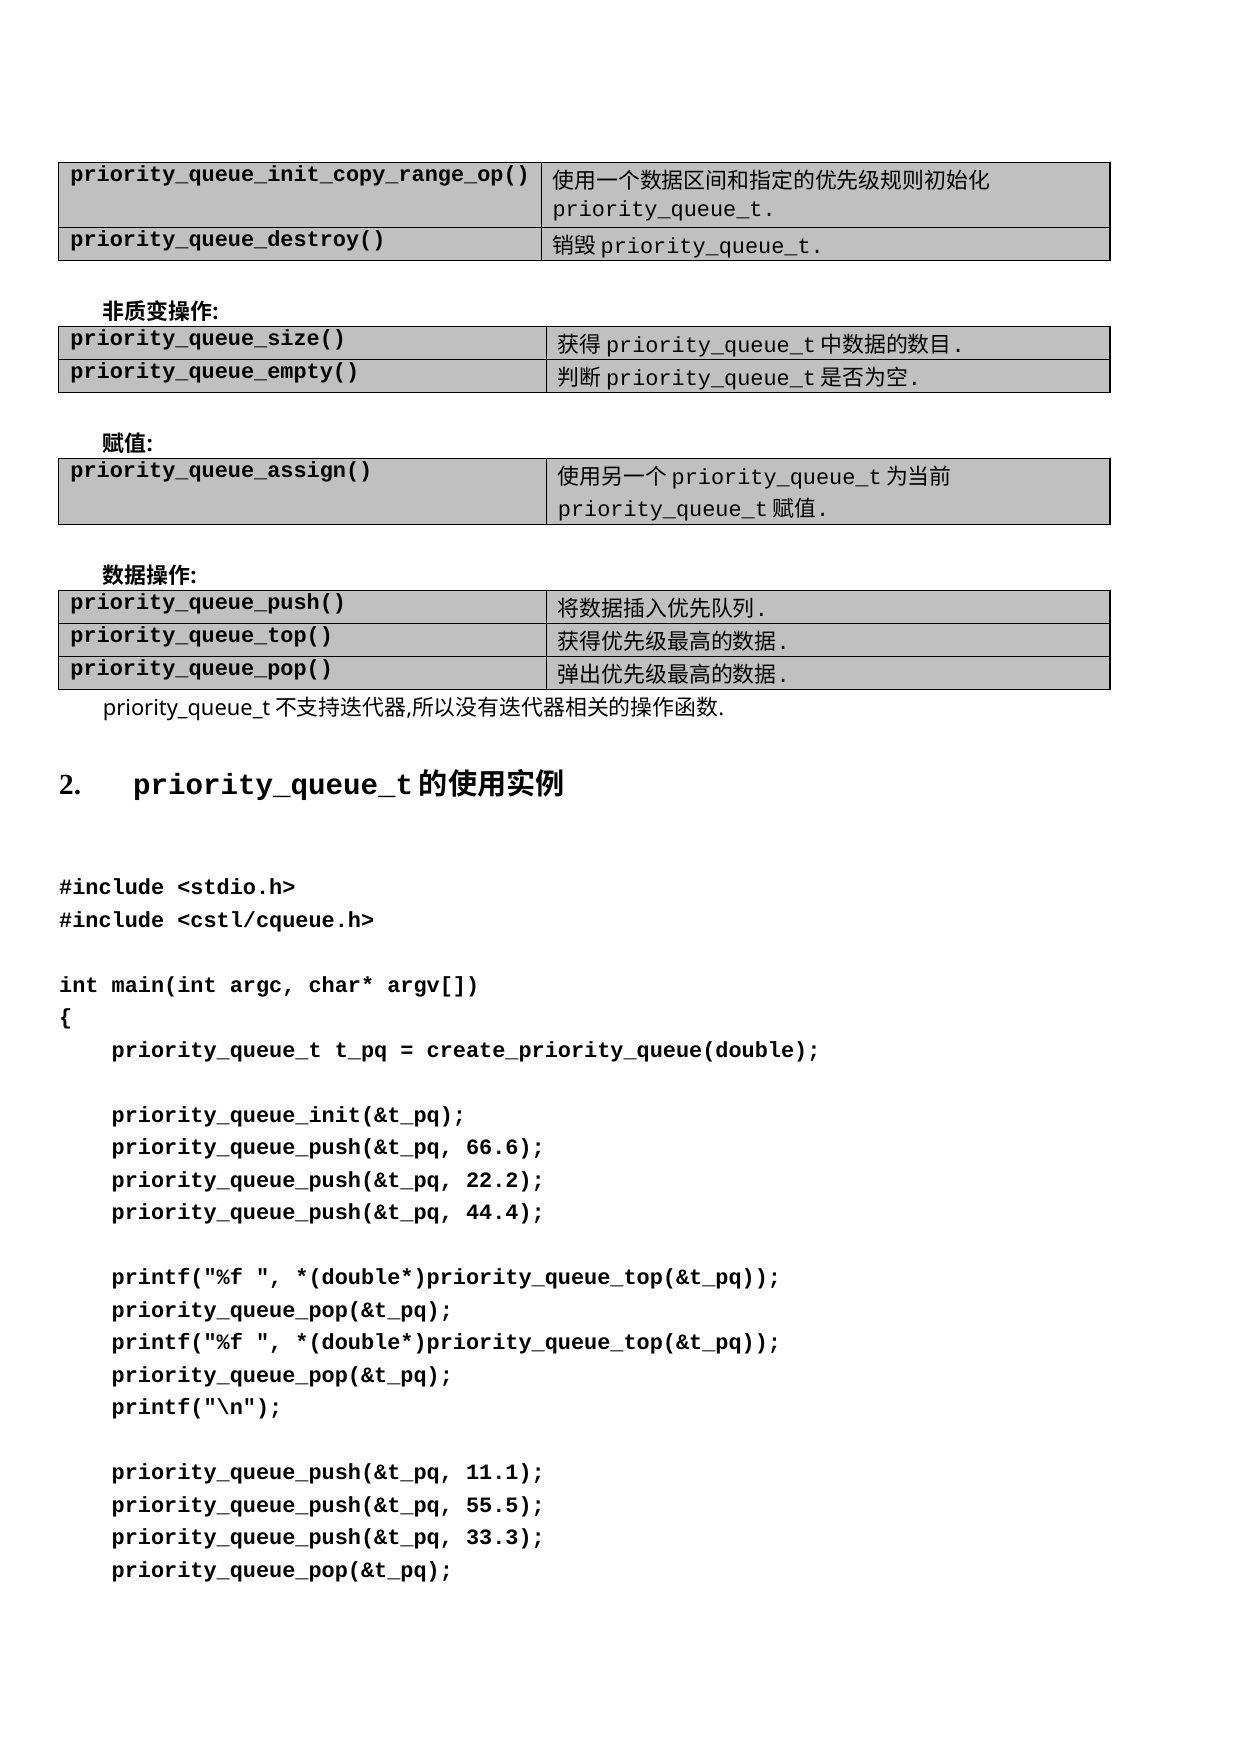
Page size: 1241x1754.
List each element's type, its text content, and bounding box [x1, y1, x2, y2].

table_header priority_queue_size() [59, 327, 546, 359]
table_cell priority_queue_destroy() [59, 228, 541, 260]
text priority_queue_pop(&t_pq); [59, 1555, 1181, 1588]
text priority_queue_pop(&t_pq); [59, 1295, 1181, 1328]
text int main(int argc, char* argv[]) [59, 970, 1181, 1003]
text #include <cstl/cqueue.h> [59, 905, 1181, 938]
text priority_queue_push(&t_pq, 66.6); [59, 1133, 1181, 1165]
text priority_queue_push(&t_pq, 33.3); [59, 1523, 1181, 1555]
table_header priority_queue_assign() [59, 459, 546, 524]
text printf("%f ", *(double*)priority_queue_top(&t_pq)); [59, 1328, 1181, 1360]
text priority_queue_push(&t_pq, 11.1); [59, 1458, 1181, 1490]
table_cell 获得优先级最高的数据. [547, 624, 1109, 656]
text priority_queue_pop(&t_pq); [59, 1360, 1181, 1393]
text #include <stdio.h> [59, 873, 1181, 905]
text priority_queue_push(&t_pq, 22.2); [59, 1165, 1181, 1198]
text 数据操作: [59, 557, 1181, 590]
table_cell 使用一个数据区间和指定的优先级规则初始化 priority_queue_t. [542, 163, 1109, 227]
subtitle priority_queue_t的使用实例 [59, 749, 1181, 814]
table_header priority_queue_push() [59, 591, 546, 623]
text { [59, 1003, 1181, 1035]
text printf("%f ", *(double*)priority_queue_top(&t_pq)); [59, 1263, 1181, 1295]
table_cell priority_queue_init_copy_range_op() [59, 163, 541, 227]
table_cell priority_queue_top() [59, 624, 546, 656]
text 非质变操作: [59, 294, 1181, 326]
text priority_queue_t t_pq = create_priority_queue(double); [59, 1035, 1181, 1068]
table_cell 销毁priority_queue_t. [542, 228, 1109, 260]
table_header 使用另一个priority_queue_t为当前 priority_queue_t赋值. [547, 459, 1109, 524]
text priority_queue_t不支持迭代器,所以没有迭代器相关的操作函数. [59, 690, 1181, 722]
table_header 将数据插入优先队列. [547, 591, 1109, 623]
text printf("\n"); [59, 1393, 1181, 1425]
table_cell 弹出优先级最高的数据. [547, 657, 1109, 689]
table_header 获得priority_queue_t中数据的数目. [547, 327, 1109, 359]
table_cell priority_queue_empty() [59, 360, 546, 392]
table_cell priority_queue_pop() [59, 657, 546, 689]
table_cell 判断priority_queue_t是否为空. [547, 360, 1109, 392]
text priority_queue_init(&t_pq); [59, 1100, 1181, 1133]
text priority_queue_push(&t_pq, 44.4); [59, 1198, 1181, 1230]
text priority_queue_push(&t_pq, 55.5); [59, 1490, 1181, 1523]
text 赋值: [59, 426, 1181, 458]
